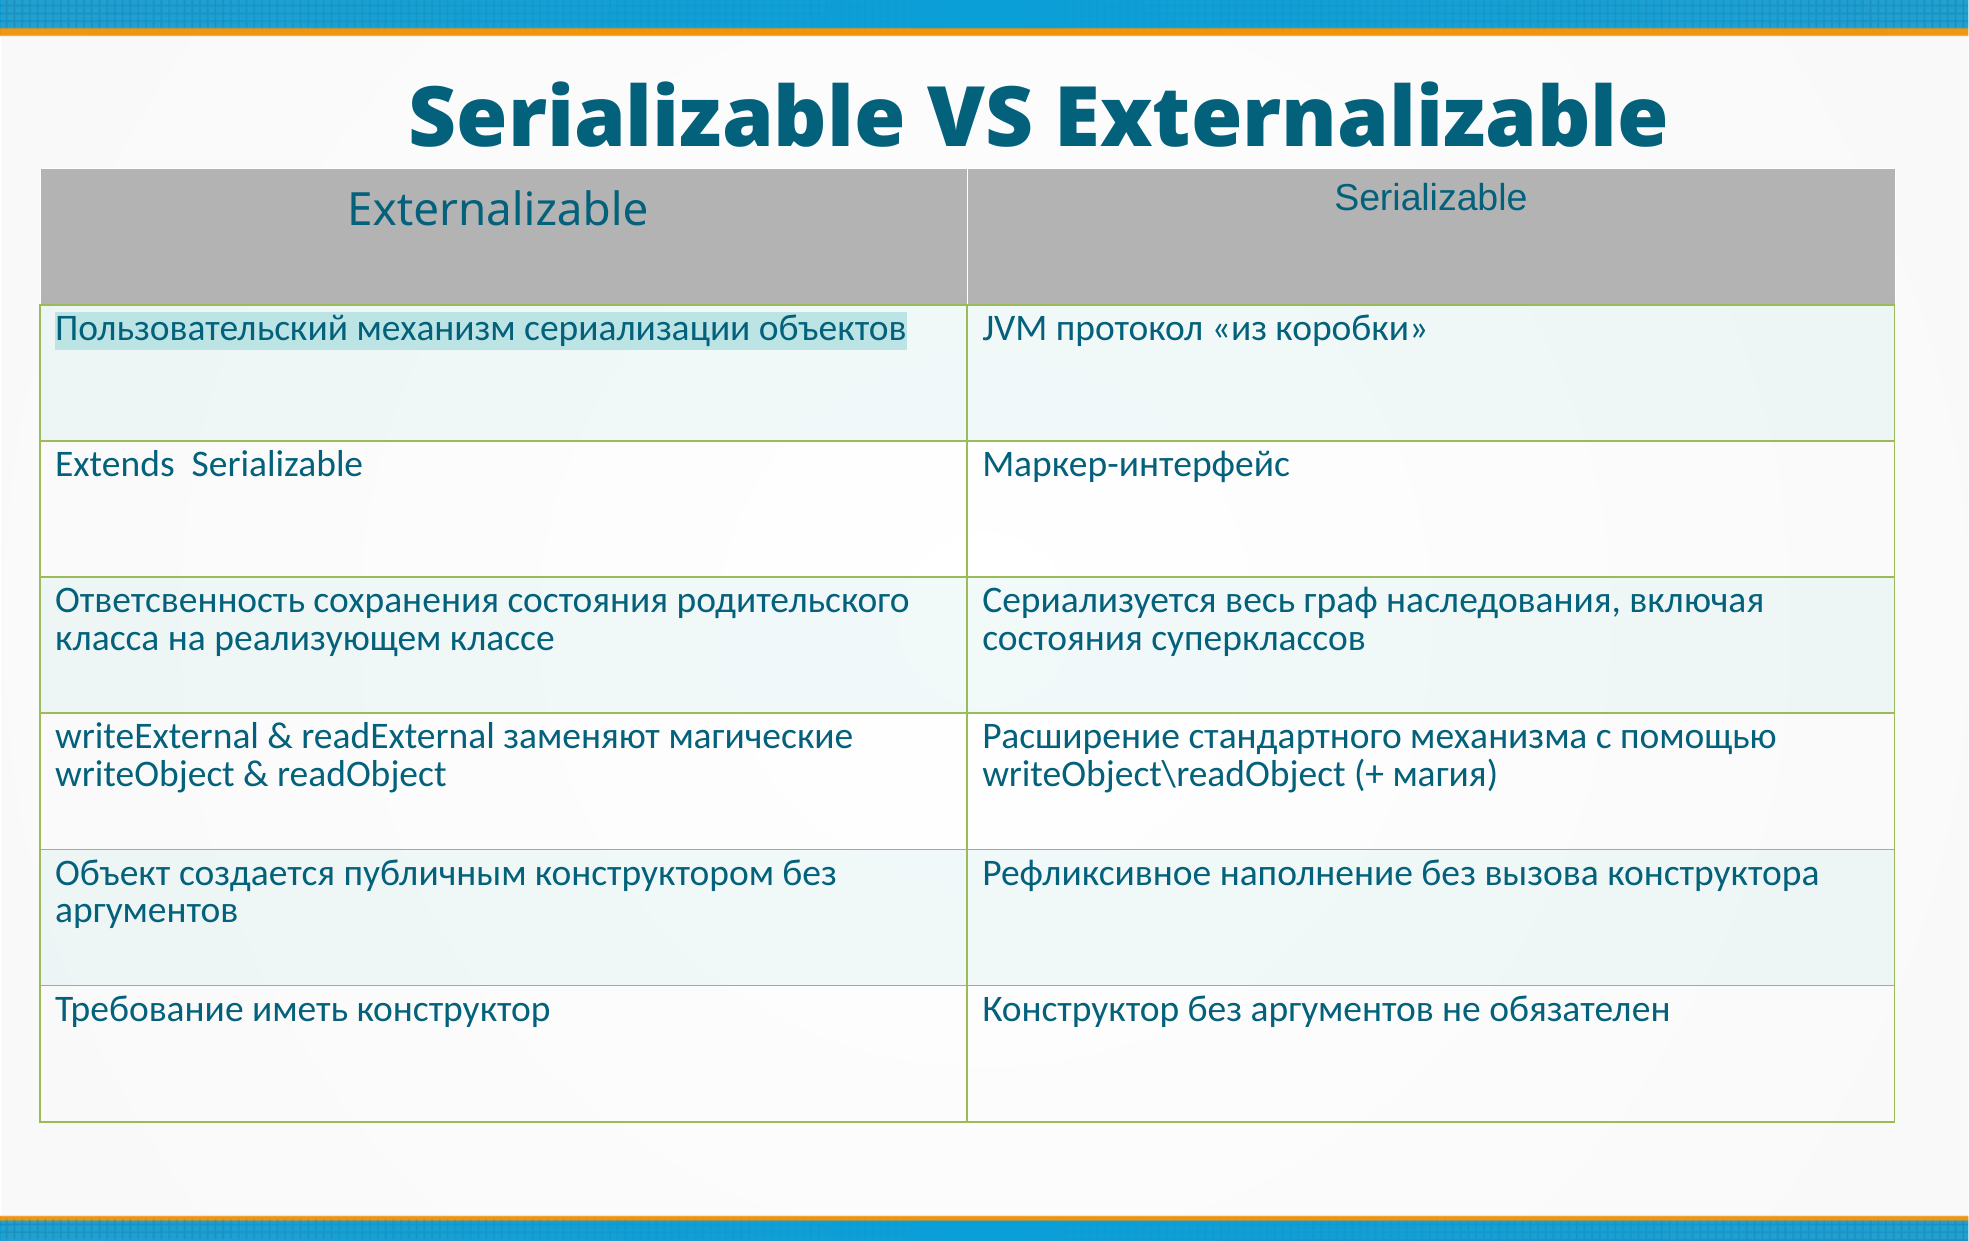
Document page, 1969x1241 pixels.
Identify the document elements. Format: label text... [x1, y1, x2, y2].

table_cell Сериализуется весь граф наследования, включая состояния суперклассов [968, 578, 1894, 712]
subtitle Serializable VS Externalizable [153, 35, 1926, 193]
table_header Serializable [968, 169, 1895, 304]
table_cell Маркер-интерфейс [968, 442, 1894, 576]
table_cell Объект создается публичным конструктором без аргументов [41, 850, 966, 985]
table_cell Extends Serializable [41, 442, 966, 576]
table_cell JVM протокол «из коробки» [968, 306, 1894, 440]
table_cell Пользовательский механизм сериализации объектов [41, 306, 966, 440]
table_cell Рефликсивное наполнение без вызова конструктора [968, 850, 1894, 985]
table_cell Конструктор без аргументов не обязателен [968, 986, 1894, 1121]
table_cell Требование иметь конструктор [41, 986, 966, 1121]
table_cell Ответсвенность сохранения состояния родительского класса на реализующем классе [41, 578, 966, 712]
picture [0, 0, 1969, 1241]
table_header Externalizable [41, 169, 967, 304]
table_cell Расширение стандартного механизма с помощью writeObject\readObject (+ магия) [968, 714, 1894, 849]
table_cell writeExternal & readExternal заменяют магические writeObject & readObject [41, 714, 966, 849]
